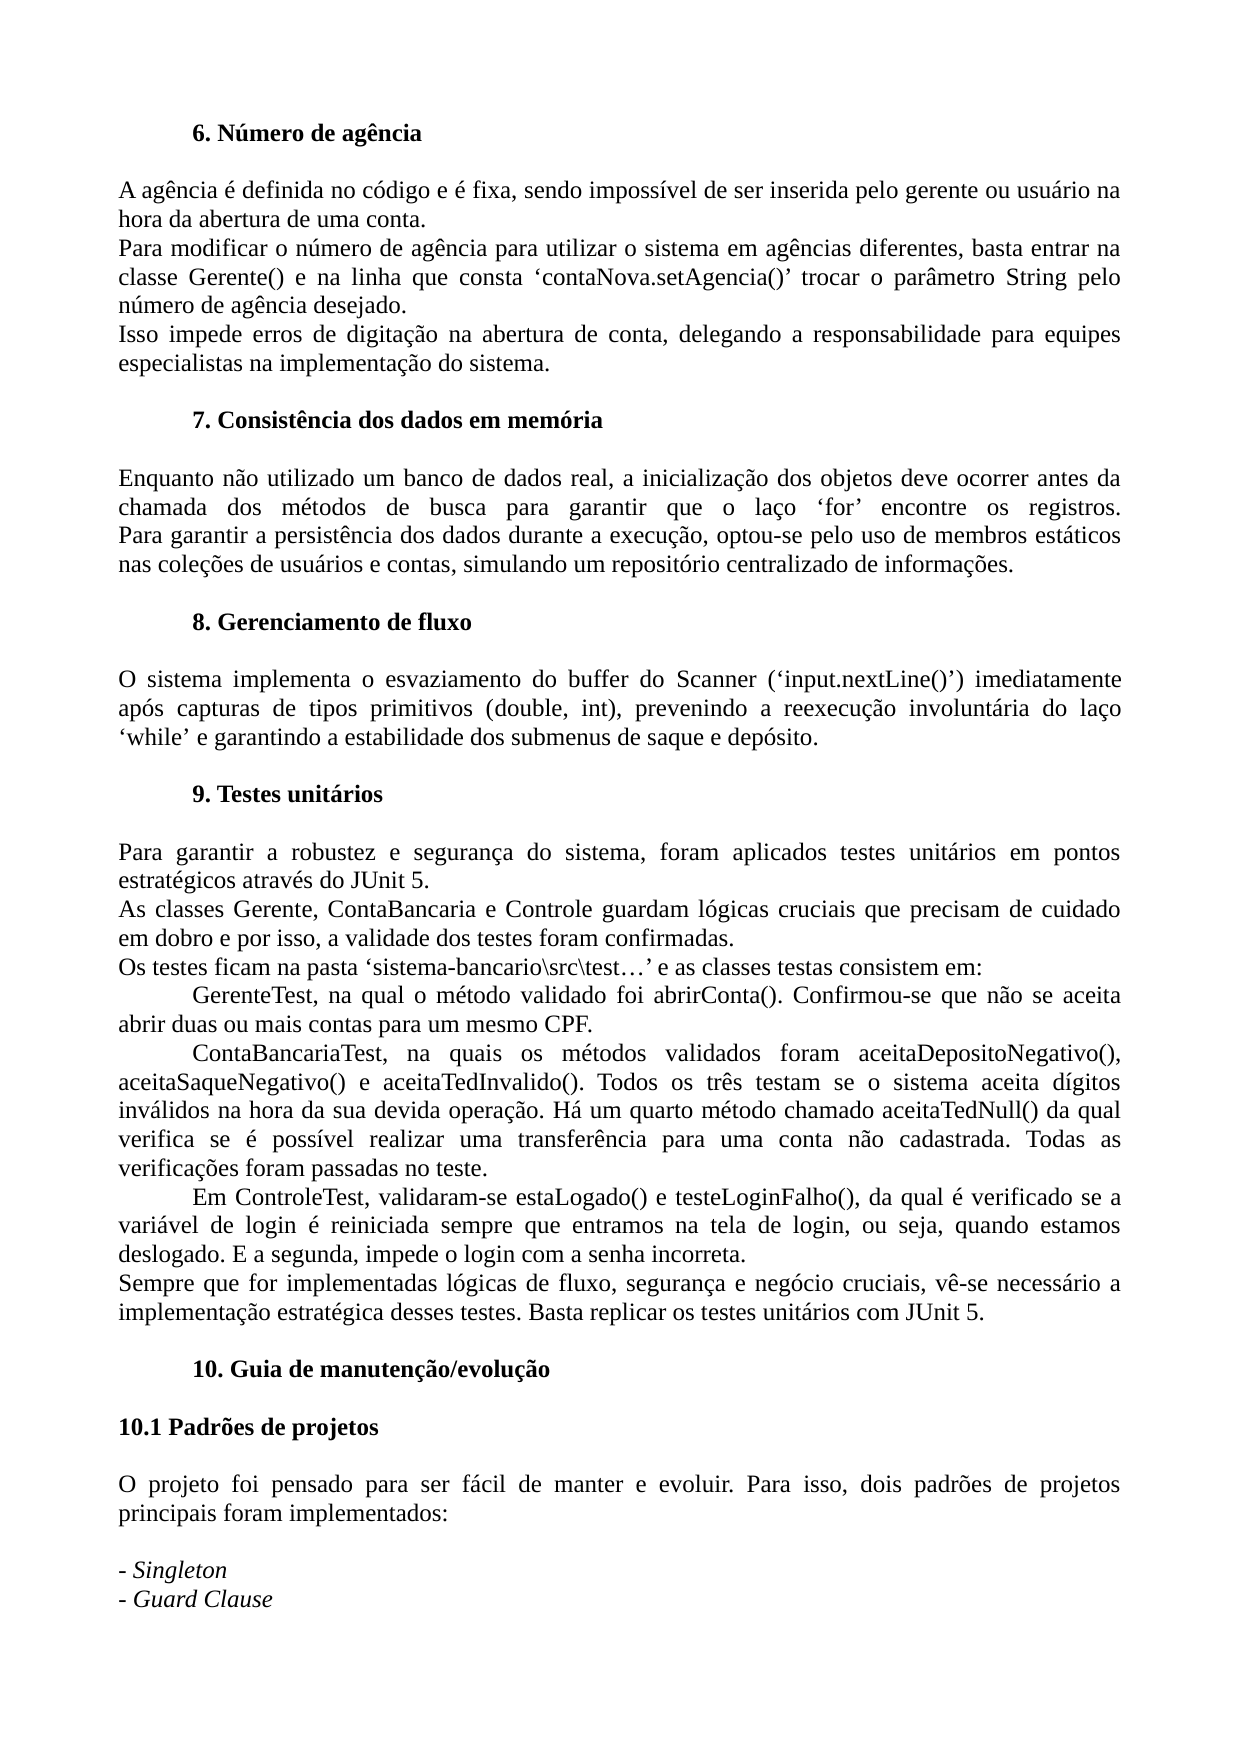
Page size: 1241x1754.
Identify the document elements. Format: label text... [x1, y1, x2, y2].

text Em ControleTest, validaram-se estaLogado() e testeLoginFalho(), da qual é verificado se a variável de login é reiniciada sempre que entramos na tela de login, ou seja, quando estamos deslogado. E a segunda, impede o login com a senha incorreta. [118, 1182, 1122, 1268]
text As classes Gerente, ContaBancaria e Controle guardam lógicas cruciais que precisam de cuidado em dobro e por isso, a validade dos testes foram confirmadas. [118, 894, 1122, 952]
text Os testes ficam na pasta ‘sistema-bancario\src\test…’ e as classes testas consistem em: [118, 952, 1122, 981]
text O projeto foi pensado para ser fácil de manter e evoluir. Para isso, dois padrões de projetos principais foram implementados: [118, 1469, 1122, 1527]
text Isso impede erros de digitação na abertura de conta, delegando a responsabilidade para equipes especialistas na implementação do sistema. [118, 319, 1122, 377]
text 10. Guia de manutenção/evolução [118, 1354, 1122, 1383]
text Sempre que for implementadas lógicas de fluxo, segurança e negócio cruciais, vê-se necessário a implementação estratégica desses testes. Basta replicar os testes unitários com JUnit 5. [118, 1268, 1122, 1326]
text O sistema implementa o esvaziamento do buffer do Scanner (‘input.nextLine()’) imediatamente após capturas de tipos primitivos (double, int), prevenindo a reexecução involuntária do laço ‘while’ e garantindo a estabilidade dos submenus de saque e depósito. [118, 664, 1122, 751]
text 7. Consistência dos dados em memória [118, 406, 1122, 434]
text ContaBancariaTest, na quais os métodos validados foram aceitaDepositoNegativo(), aceitaSaqueNegativo() e aceitaTedInvalido(). Todos os três testam se o sistema aceita dígitos inválidos na hora da sua devida operação. Há um quarto método chamado aceitaTedNull() da qual verifica se é possível realizar uma transferência para uma conta não cadastrada. Todas as verificações foram passadas no teste. [118, 1038, 1122, 1182]
text Enquanto não utilizado um banco de dados real, a inicialização dos objetos deve ocorrer antes da chamada dos métodos de busca para garantir que o laço ‘for’ encontre os registros. Para garantir a persistência dos dados durante a execução, optou-se pelo uso de membros estáticos nas coleções de usuários e contas, simulando um repositório centralizado de informações. [118, 463, 1122, 578]
text 10.1 Padrões de projetos [118, 1412, 1122, 1441]
text 8. Gerenciamento de fluxo [118, 607, 1122, 636]
text A agência é definida no código e é fixa, sendo impossível de ser inserida pelo gerente ou usuário na hora da abertura de uma conta. [118, 176, 1122, 233]
text 6. Número de agência [118, 118, 1122, 147]
text Para garantir a robustez e segurança do sistema, foram aplicados testes unitários em pontos estratégicos através do JUnit 5. [118, 837, 1122, 894]
text GerenteTest, na qual o método validado foi abrirConta(). Confirmou-se que não se aceita abrir duas ou mais contas para um mesmo CPF. [118, 981, 1122, 1038]
text Para modificar o número de agência para utilizar o sistema em agências diferentes, basta entrar na classe Gerente() e na linha que consta ‘contaNova.setAgencia()’ trocar o parâmetro String pelo número de agência desejado. [118, 233, 1122, 319]
text 9. Testes unitários [118, 779, 1122, 808]
text - Singleton [118, 1556, 1122, 1584]
text - Guard Clause [118, 1584, 1122, 1613]
